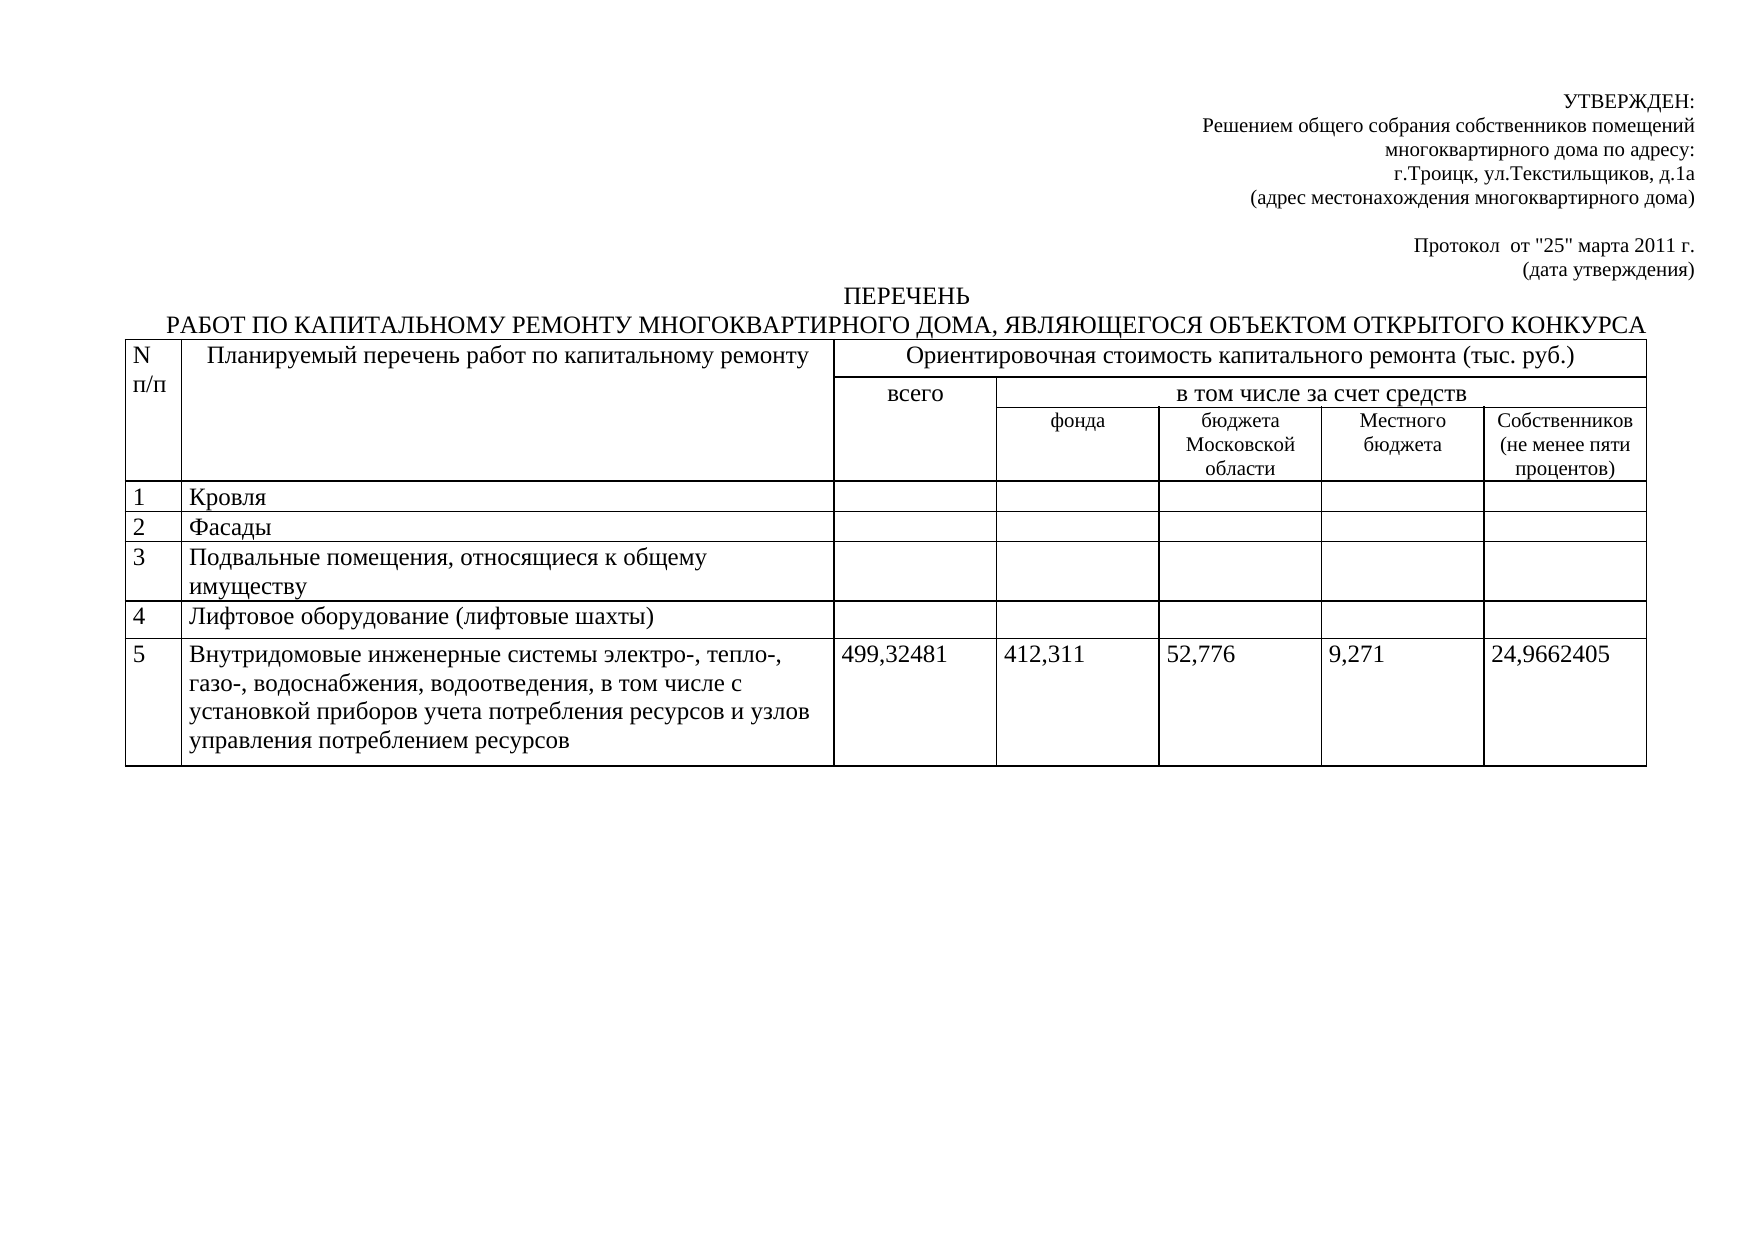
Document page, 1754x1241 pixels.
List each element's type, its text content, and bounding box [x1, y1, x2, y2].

table_header Планируемый перечень работ по капитальному ремонту [182, 340, 833, 480]
table_cell Местного бюджета [1322, 408, 1483, 480]
table_header Ориентировочная стоимость капитального ремонта (тыс. руб.) [835, 340, 1646, 376]
table_cell Фасады [182, 512, 833, 541]
table_header N п/п [126, 340, 181, 480]
text (дата утверждения) [118, 257, 1695, 281]
table_cell 2 [126, 512, 181, 541]
table_cell 24,9662405 [1485, 639, 1646, 765]
table_cell 4 [126, 602, 181, 637]
table_cell [1322, 482, 1483, 511]
table_cell Внутридомовые инженерные системы электро-, тепло-, газо-, водоснабжения, водоотведения, в том числе с установкой приборов учета потребления ресурсов и узлов управления потреблением ресурсов [182, 639, 833, 765]
table_cell 52,776 [1160, 639, 1321, 765]
table_cell [835, 542, 996, 600]
table_cell [835, 482, 996, 511]
table_cell фонда [997, 408, 1158, 480]
text Решением общего собрания собственников помещений [118, 113, 1695, 137]
table_cell [997, 602, 1158, 637]
table_cell Лифтовое оборудование (лифтовые шахты) [182, 602, 833, 637]
table_cell [1160, 602, 1321, 637]
table_cell бюджета Московской области [1160, 408, 1321, 480]
text РАБОТ ПО КАПИТАЛЬНОМУ РЕМОНТУ МНОГОКВАРТИРНОГО ДОМА, ЯВЛЯЮЩЕГОСЯ ОБЪЕКТОМ ОТКРЫТОГО КОНКУРСА [118, 310, 1695, 339]
table_cell Собственников (не менее пяти процентов) [1485, 408, 1646, 480]
text (адрес местонахождения многоквартирного дома) [118, 185, 1695, 209]
table_cell [1485, 512, 1646, 541]
table_cell [1322, 542, 1483, 600]
table_cell [1485, 542, 1646, 600]
table_cell [1322, 602, 1483, 637]
table_cell [835, 602, 996, 637]
text г.Троицк, ул.Текстильщиков, д.1а [118, 161, 1695, 185]
text Протокол от "25" марта 2011 г. [118, 233, 1695, 257]
table_cell [1160, 482, 1321, 511]
table_cell [1322, 512, 1483, 541]
table_cell 5 [126, 639, 181, 765]
table_cell 1 [126, 482, 181, 511]
table_cell 3 [126, 542, 181, 600]
table_cell Кровля [182, 482, 833, 511]
table_cell в том числе за счет средств [997, 378, 1646, 406]
table_cell [997, 542, 1158, 600]
table_cell всего [835, 378, 996, 480]
table_cell [1160, 512, 1321, 541]
table_cell Подвальные помещения, относящиеся к общему имуществу [182, 542, 833, 600]
table_cell 499,32481 [835, 639, 996, 765]
table_cell [997, 512, 1158, 541]
text ПЕРЕЧЕНЬ [118, 281, 1695, 310]
text многоквартирного дома по адресу: [118, 137, 1695, 161]
text УТВЕРЖДЕН: [118, 89, 1695, 113]
table_cell [1485, 482, 1646, 511]
table_cell [1485, 602, 1646, 637]
table_cell [1160, 542, 1321, 600]
table_cell [997, 482, 1158, 511]
table_cell 9,271 [1322, 639, 1483, 765]
table_cell 412,311 [997, 639, 1158, 765]
table_cell [835, 512, 996, 541]
